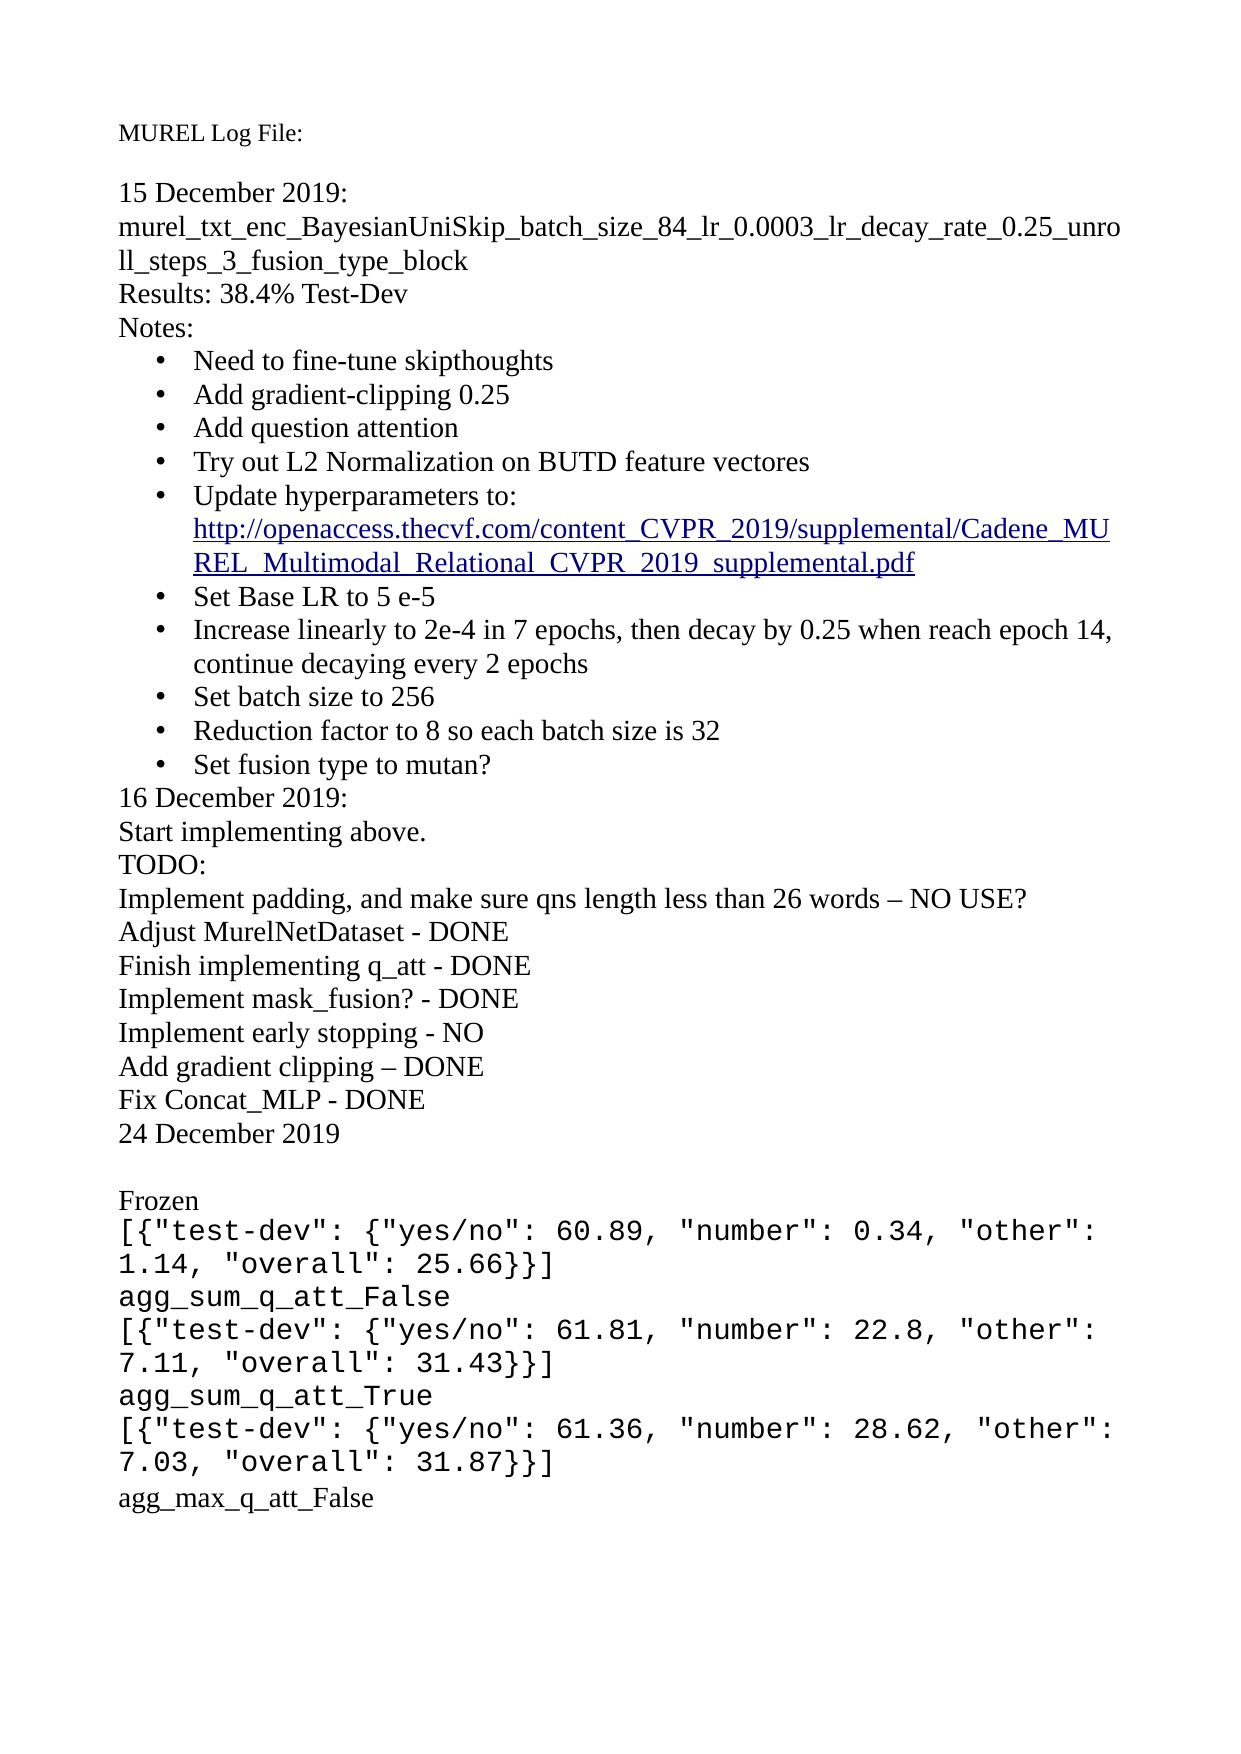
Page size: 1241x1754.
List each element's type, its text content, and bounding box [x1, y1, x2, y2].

text 15 December 2019: murel_txt_enc_BayesianUniSkip_batch_size_84_lr_0.0003_lr_decay_rate_0.25_unroll_steps_3_fusion_type_block [118, 176, 1122, 276]
text Notes: [118, 310, 1122, 343]
text [{"test-dev": {"yes/no": 60.89, "number": 0.34, "other": 1.14, "overall": 25.66}}] [118, 1216, 1122, 1282]
list Set fusion type to mutan? [156, 747, 1122, 780]
text MUREL Log File: [118, 118, 1122, 176]
text Implement padding, and make sure qns length less than 26 words – NO USE? [118, 881, 1122, 914]
text 16 December 2019: [118, 780, 1122, 814]
list Add gradient-clipping 0.25 [156, 377, 1122, 411]
list Set Base LR to 5 e-5 [156, 579, 1122, 612]
text 24 December 2019 [118, 1116, 1122, 1149]
list Increase linearly to 2e-4 in 7 epochs, then decay by 0.25 when reach epoch 14, continue decaying every 2 epochs [156, 612, 1122, 679]
text Adjust MurelNetDataset - DONE [118, 914, 1122, 948]
text [{"test-dev": {"yes/no": 61.81, "number": 22.8, "other": 7.11, "overall": 31.43}}] [118, 1316, 1122, 1382]
text agg_sum_q_att_False [118, 1282, 1122, 1316]
list Set batch size to 256 [156, 679, 1122, 713]
text Implement mask_fusion? - DONE [118, 982, 1122, 1015]
text Start implementing above. [118, 814, 1122, 847]
list Add question attention [156, 411, 1122, 444]
text TODO: [118, 847, 1122, 881]
text Results: 38.4% Test-Dev [118, 276, 1122, 310]
list Update hyperparameters to: http://openaccess.thecvf.com/content_CVPR_2019/supplemental/Cadene_MUREL_Multimodal_Relational_CVPR_2019_supplemental.pdf [156, 478, 1122, 579]
text Fix Concat_MLP - DONE [118, 1082, 1122, 1116]
text agg_max_q_att_False [118, 1481, 1122, 1514]
text Frozen [118, 1183, 1122, 1216]
list Need to fine-tune skipthoughts [156, 343, 1122, 377]
list Reduction factor to 8 so each batch size is 32 [156, 713, 1122, 747]
text Implement early stopping - NO [118, 1015, 1122, 1049]
text agg_sum_q_att_True [118, 1382, 1122, 1414]
list Try out L2 Normalization on BUTD feature vectores [156, 444, 1122, 478]
text [{"test-dev": {"yes/no": 61.36, "number": 28.62, "other": 7.03, "overall": 31.87}}] [118, 1414, 1122, 1481]
text Add gradient clipping – DONE [118, 1049, 1122, 1082]
text Finish implementing q_att - DONE [118, 948, 1122, 982]
